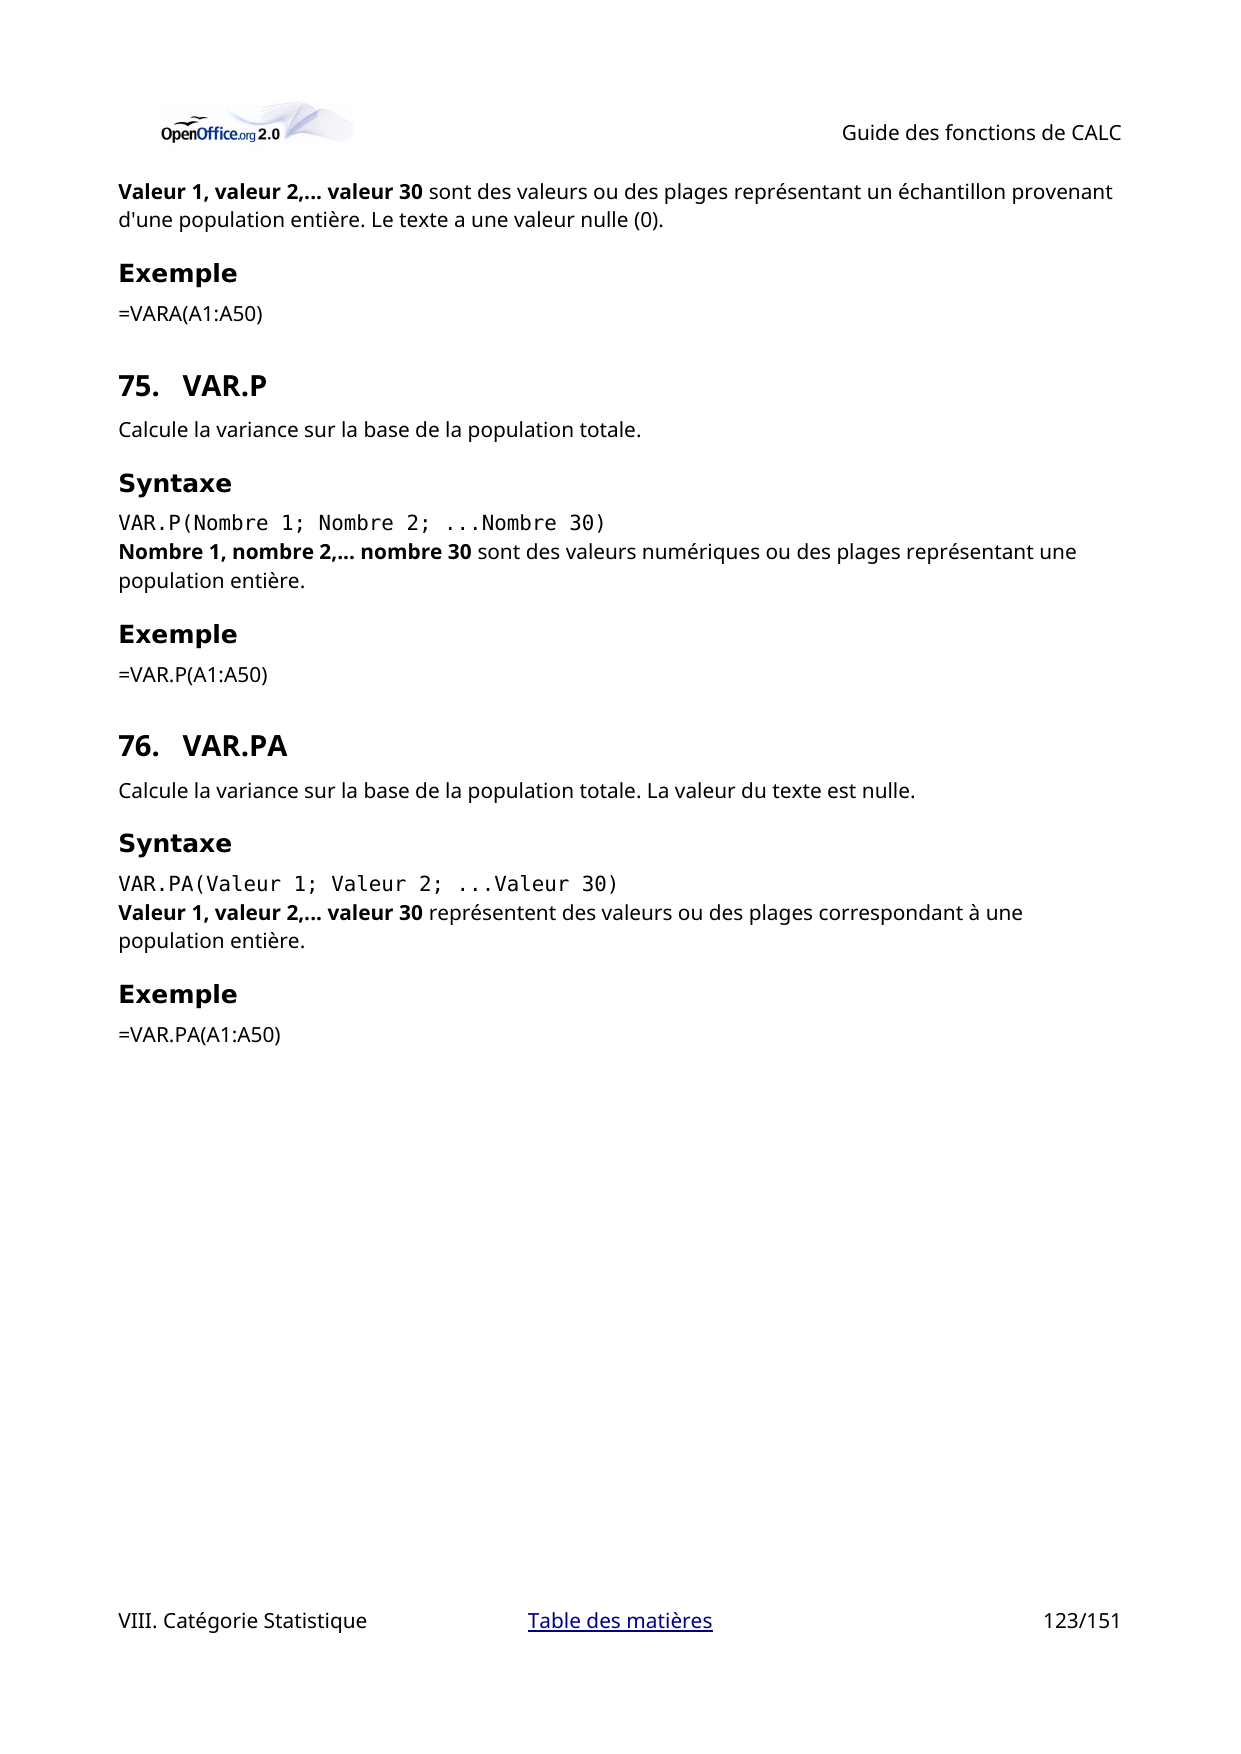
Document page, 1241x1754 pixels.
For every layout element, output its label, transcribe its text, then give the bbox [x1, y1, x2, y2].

subtitle Syntaxe [118, 830, 1122, 859]
text Calcule la variance sur la base de la population totale. La valeur du texte est nulle. [118, 776, 1122, 804]
subtitle VAR.P [118, 365, 1122, 405]
text =VAR.P(A1:A50) [118, 660, 1122, 688]
text Valeur 1, valeur 2,... valeur 30 représentent des valeurs ou des plages correspondant à une population entière. [118, 898, 1122, 955]
text Calcule la variance sur la base de la population totale. [118, 415, 1122, 444]
text VAR.P(Nombre 1; Nombre 2; ...Nombre 30) [118, 511, 1122, 535]
text VAR.PA(Valeur 1; Valeur 2; ...Valeur 30) [118, 872, 1122, 896]
text =VAR.PA(A1:A50) [118, 1020, 1122, 1048]
subtitle VAR.PA [118, 726, 1122, 765]
subtitle Exemple [118, 980, 1122, 1009]
subtitle Exemple [118, 259, 1122, 289]
text Nombre 1, nombre 2,... nombre 30 sont des valeurs numériques ou des plages représentant une population entière. [118, 537, 1122, 594]
subtitle Exemple [118, 620, 1122, 649]
subtitle Syntaxe [118, 469, 1122, 498]
text Valeur 1, valeur 2,... valeur 30 sont des valeurs ou des plages représentant un échantillon provenant d'une population entière. Le texte a une valeur nulle (0). [118, 177, 1122, 234]
text =VARA(A1:A50) [118, 299, 1122, 328]
